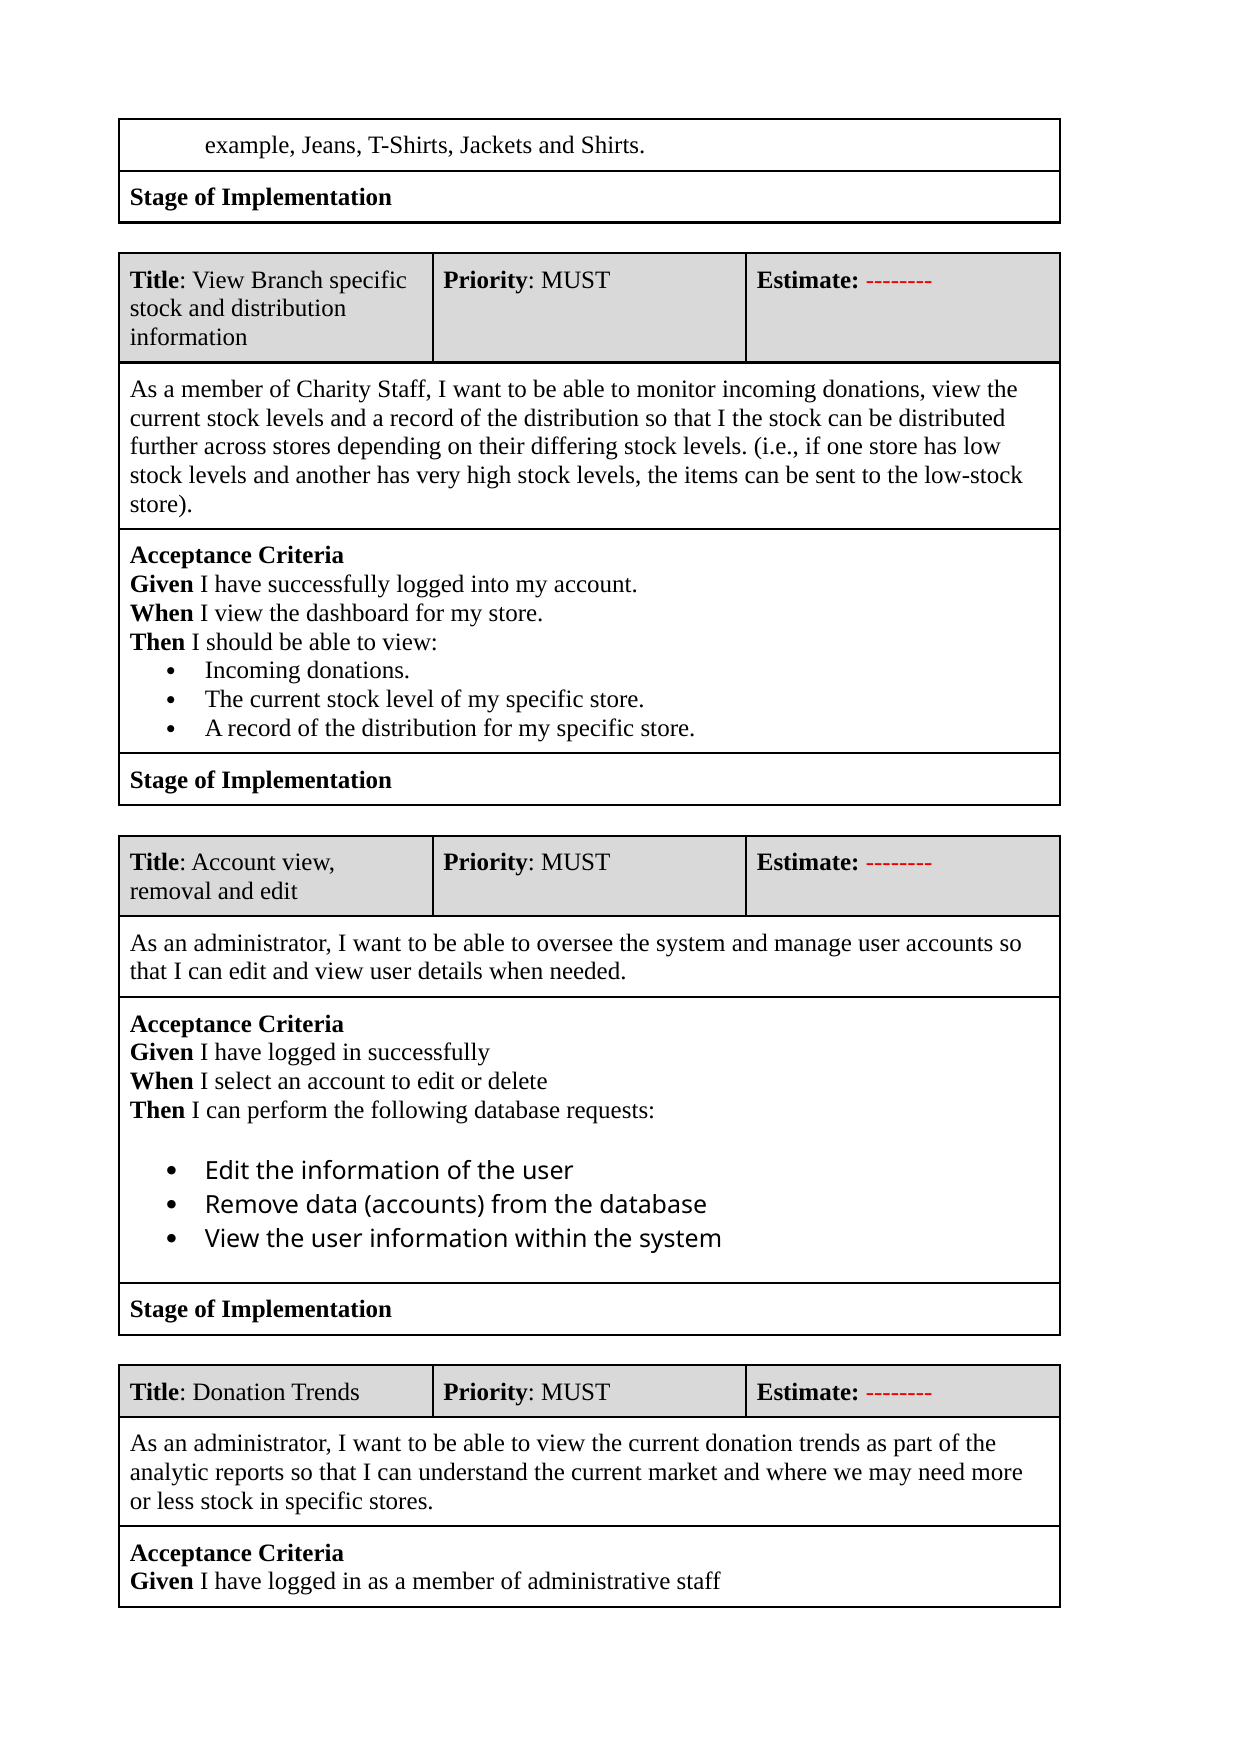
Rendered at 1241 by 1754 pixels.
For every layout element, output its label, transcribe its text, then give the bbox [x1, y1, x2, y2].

table_cell As a member of Charity Staff, I want to be able to monitor incoming donations, view the current stock levels and a record of the distribution so that I the stock can be distributed further across stores depending on their differing stock levels. (i.e., if one store has low stock levels and another has very high stock levels, the items can be sent to the low-stock store). [120, 364, 1059, 528]
table_header Priority: MUST [434, 837, 745, 915]
table_cell As an administrator, I want to be able to oversee the system and manage user accounts so that I can edit and view user details when needed. [120, 917, 1059, 996]
table_cell Acceptance Criteria Given I have logged in successfully When I select an account to edit or delete Then I can perform the following database requests: Edit the information of the user Remove data (accounts) from the database View the user information within the system [120, 998, 1059, 1282]
table_header Priority: MUST [434, 254, 745, 361]
table_cell As an administrator, I want to be able to view the current donation trends as part of the analytic reports so that I can understand the current market and where we may need more or less stock in specific stores. [120, 1418, 1059, 1525]
table_header Title: View Branch specific stock and distribution information [120, 254, 432, 361]
table_cell Stage of Implementation [120, 754, 1059, 804]
table_header Estimate: -------- [747, 837, 1059, 915]
table_header Priority: MUST [434, 1366, 745, 1416]
table_header Title: Donation Trends [120, 1366, 432, 1416]
table_header Title: Account view, removal and edit [120, 837, 432, 915]
table_header Estimate: -------- [747, 254, 1059, 361]
table_cell Stage of Implementation [120, 172, 1059, 221]
table_cell Acceptance Criteria Given I have logged in as a member of administrative staff [120, 1527, 1059, 1606]
table_cell example, Jeans, T-Shirts, Jackets and Shirts. [120, 120, 1059, 170]
table_cell Acceptance Criteria Given I have successfully logged into my account. When I view the dashboard for my store. Then I should be able to view: Incoming donations. The current stock level of my specific store. A record of the distribution for my specific store. [120, 530, 1059, 752]
table_header Estimate: -------- [747, 1366, 1059, 1416]
table_cell Stage of Implementation [120, 1284, 1059, 1333]
